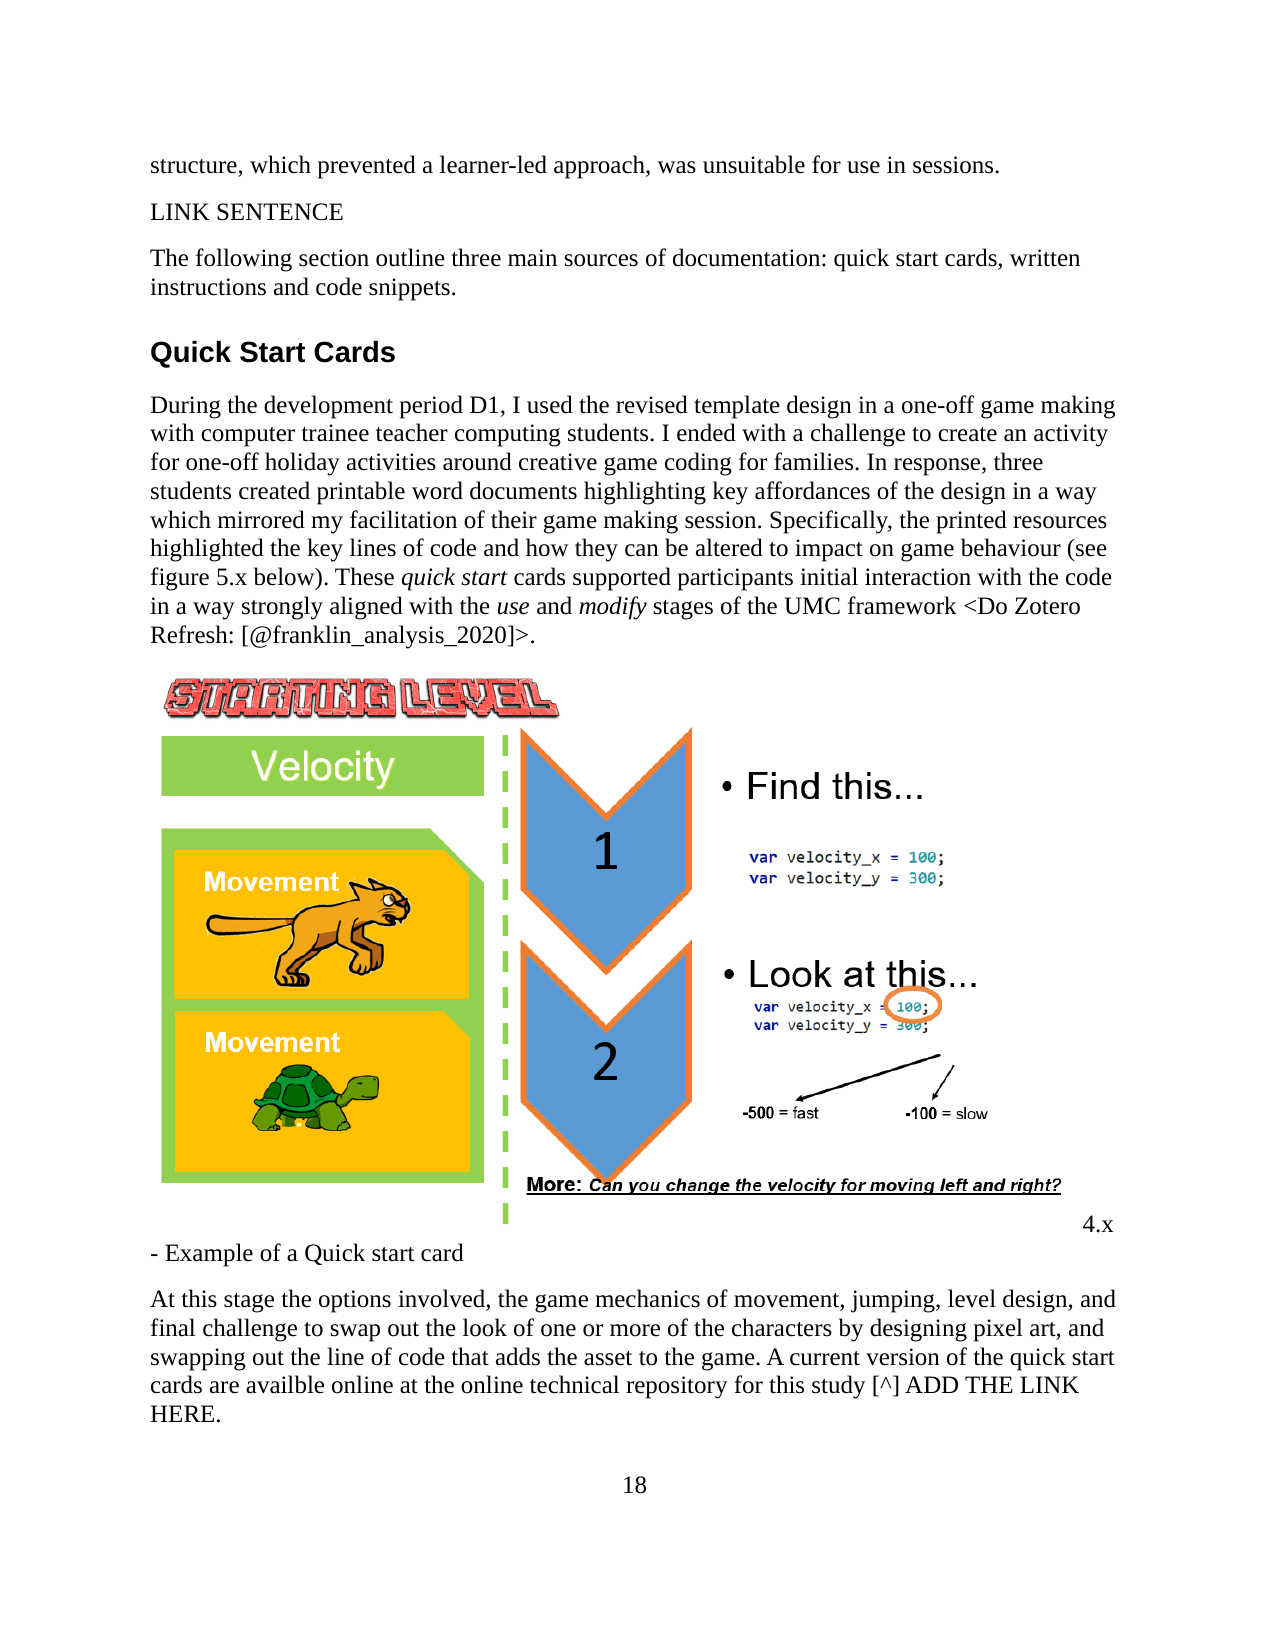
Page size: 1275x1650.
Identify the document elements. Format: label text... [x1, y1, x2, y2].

text LINK SENTENCE [150, 197, 1125, 225]
picture [150, 666, 1077, 1233]
subtitle Quick Start Cards [150, 335, 1125, 368]
text At this stage the options involved, the game mechanics of movement, jumping, level design, and final challenge to swap out the look of one or more of the characters by designing pixel art, and swapping out the line of code that adds the asset to the game. A current version of the quick start cards are availble online at the online technical repository for this study [^] ADD THE LINK HERE. [150, 1284, 1125, 1428]
text During the development period D1, I used the revised template design in a one-off game making with computer trainee teacher computing students. I ended with a challenge to create an activity for one-off holiday activities around creative game coding for families. In response, three students created printable word documents highlighting key affordances of the design in a way which mirrored my facilitation of their game making session. Specifically, the printed resources highlighted the key lines of code and how they can be altered to impact on game behaviour (see figure 5.x below). These quick start cards supported participants initial interaction with the code in a way strongly aligned with the use and modify stages of the UMC framework <Do Zotero Refresh: [@franklin_analysis_2020]>. [150, 390, 1125, 648]
text The following section outline three main sources of documentation: quick start cards, written instructions and code snippets. [150, 243, 1125, 301]
text structure, which prevented a learner-led approach, was unsuitable for use in sessions. [150, 150, 1125, 179]
text 4.x - Example of a Quick start card [150, 1233, 1125, 1266]
